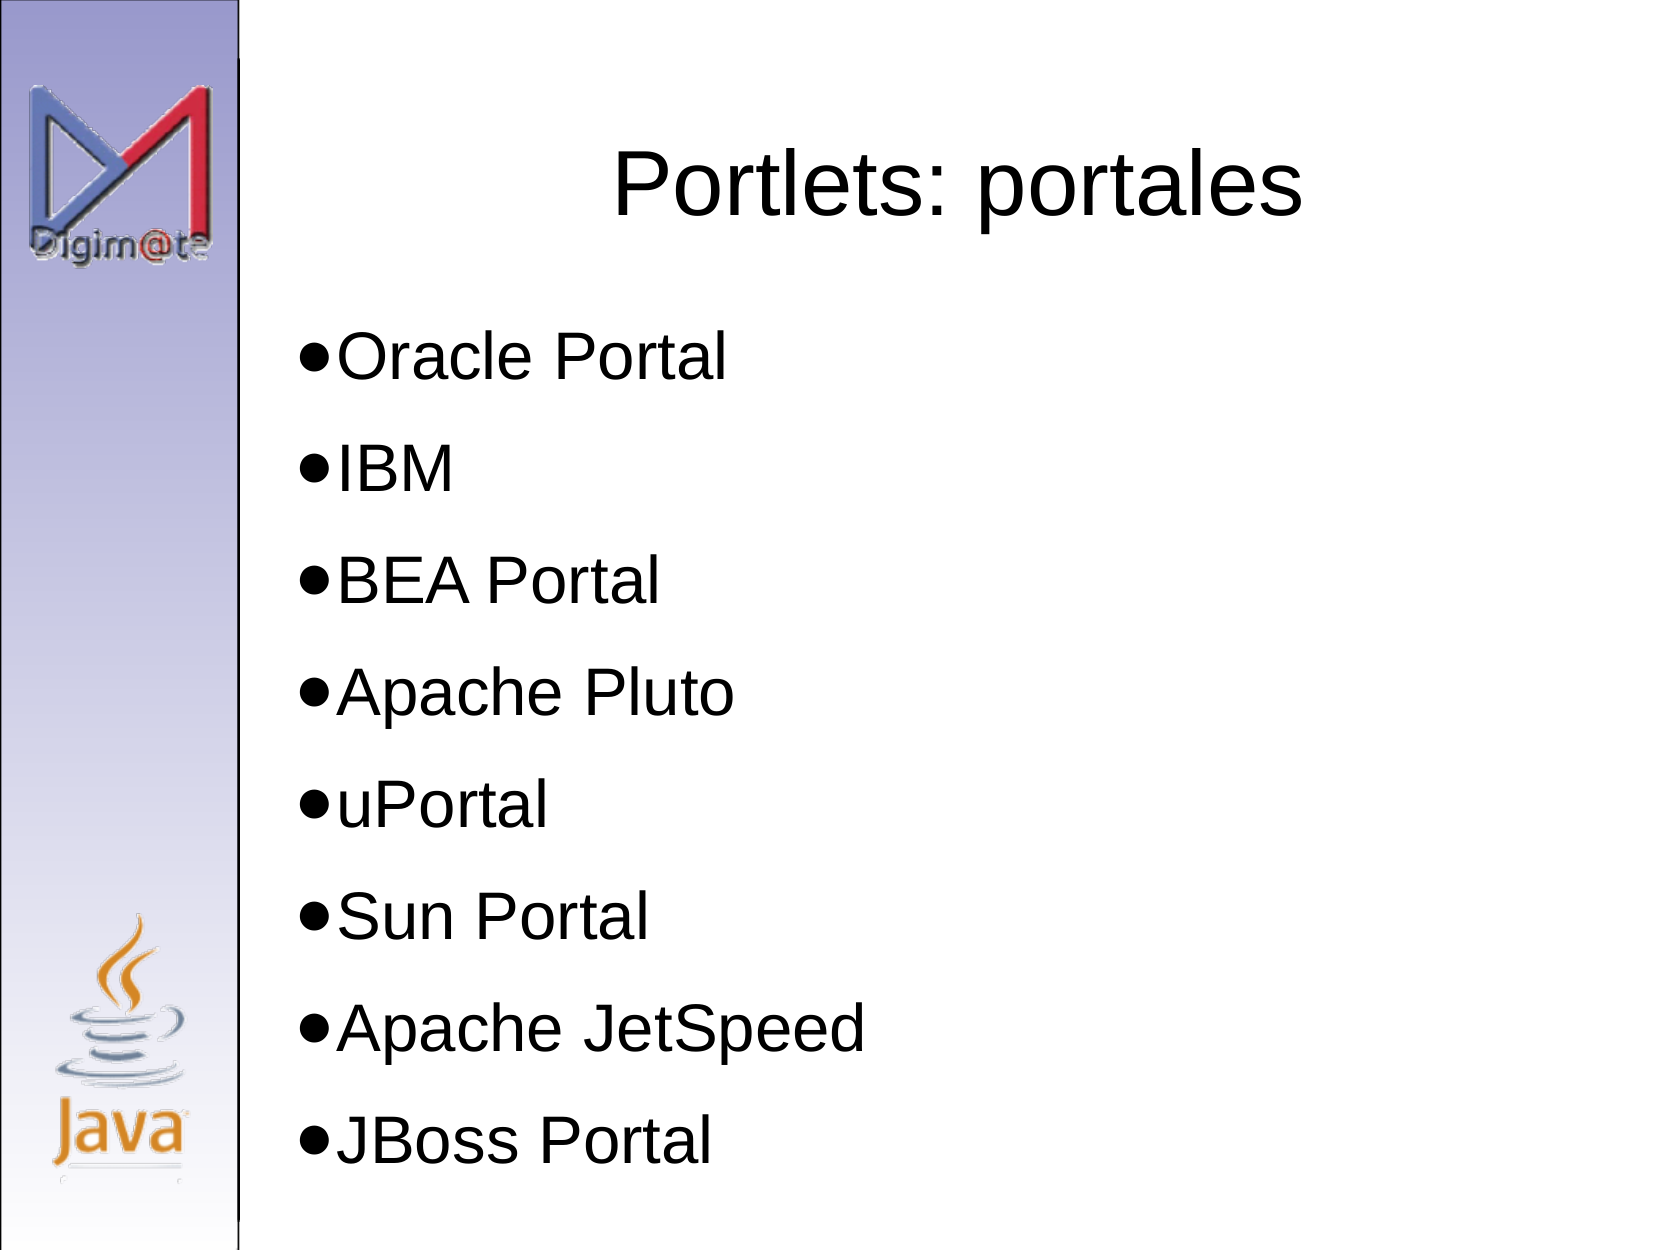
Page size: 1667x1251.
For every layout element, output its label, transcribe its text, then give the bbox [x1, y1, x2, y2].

picture [0, 0, 1667, 1250]
list Oracle Portal IBM BEA Portal Apache Pluto uPortal Sun Portal Apache JetSpeed JBoss Portal [267, 297, 1596, 1130]
title Portlets: portales [267, 65, 1650, 281]
